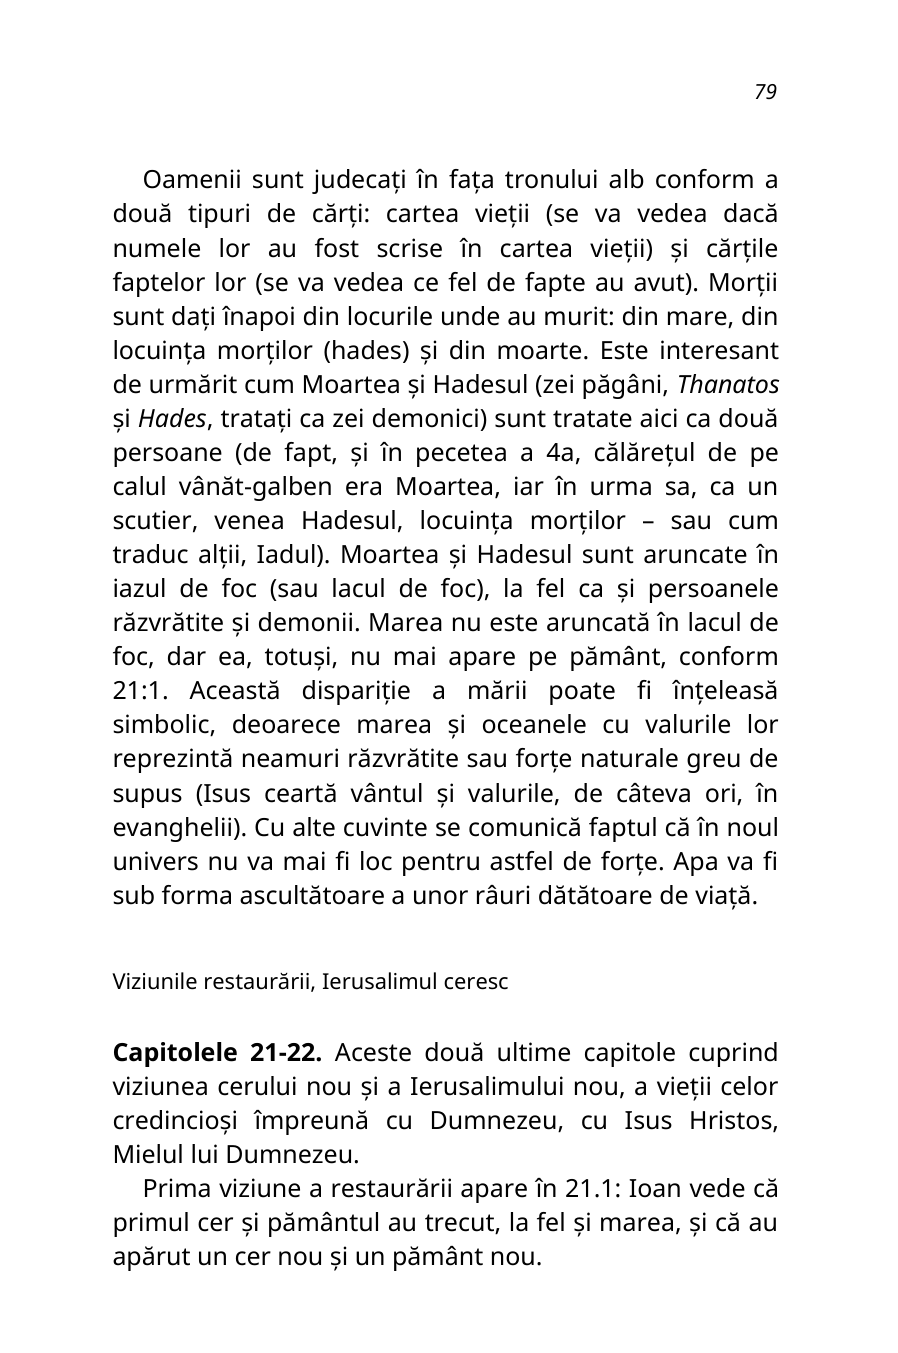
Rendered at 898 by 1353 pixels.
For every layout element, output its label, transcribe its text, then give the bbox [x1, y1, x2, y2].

text Capitolele 21-22. Aceste două ultime capitole cuprind viziunea cerului nou şi a Ierusalimului nou, a vieţii celor credincioşi împreună cu Dumnezeu, cu Isus Hristos, Mielul lui Dumnezeu. [112, 1034, 779, 1171]
text Prima viziune a restaurării apare în 21.1: Ioan vede că primul cer şi pământul au trecut, la fel şi marea, şi că au apărut un cer nou şi un pământ nou. [112, 1171, 779, 1273]
text Oamenii sunt judecaţi în faţa tronului alb conform a două tipuri de cărţi: cartea vieţii (se va vedea dacă numele lor au fost scrise în cartea vieţii) şi cărţile faptelor lor (se va vedea ce fel de fapte au avut). Morţii sunt daţi înapoi din locurile unde au murit: din mare, din locuinţa morţilor (hades) şi din moarte. Este interesant de urmărit cum Moartea şi Hadesul (zei păgâni, Thanatos şi Hades, trataţi ca zei demonici) sunt tratate aici ca două persoane (de fapt, şi în pecetea a 4a, călăreţul de pe calul vânăt-galben era Moartea, iar în urma sa, ca un scutier, venea Hadesul, locuinţa morţilor – sau cum traduc alţii, Iadul). Moartea şi Hadesul sunt aruncate în iazul de foc (sau lacul de foc), la fel ca şi persoanele răzvrătite şi demonii. Marea nu este aruncată în lacul de foc, dar ea, totuşi, nu mai apare pe pământ, conform 21:1. Această dispariţie a mării poate fi înţeleasă simbolic, deoarece marea şi oceanele cu valurile lor reprezintă neamuri răzvrătite sau forţe naturale greu de supus (Isus ceartă vântul şi valurile, de câteva ori, în evanghelii). Cu alte cuvinte se comunică faptul că în noul univers nu va mai fi loc pentru astfel de forţe. Apa va fi sub forma ascultătoare a unor râuri dătătoare de viaţă. [112, 162, 779, 911]
subtitle Viziunile restaurării, Ierusalimul ceresc [112, 966, 779, 996]
